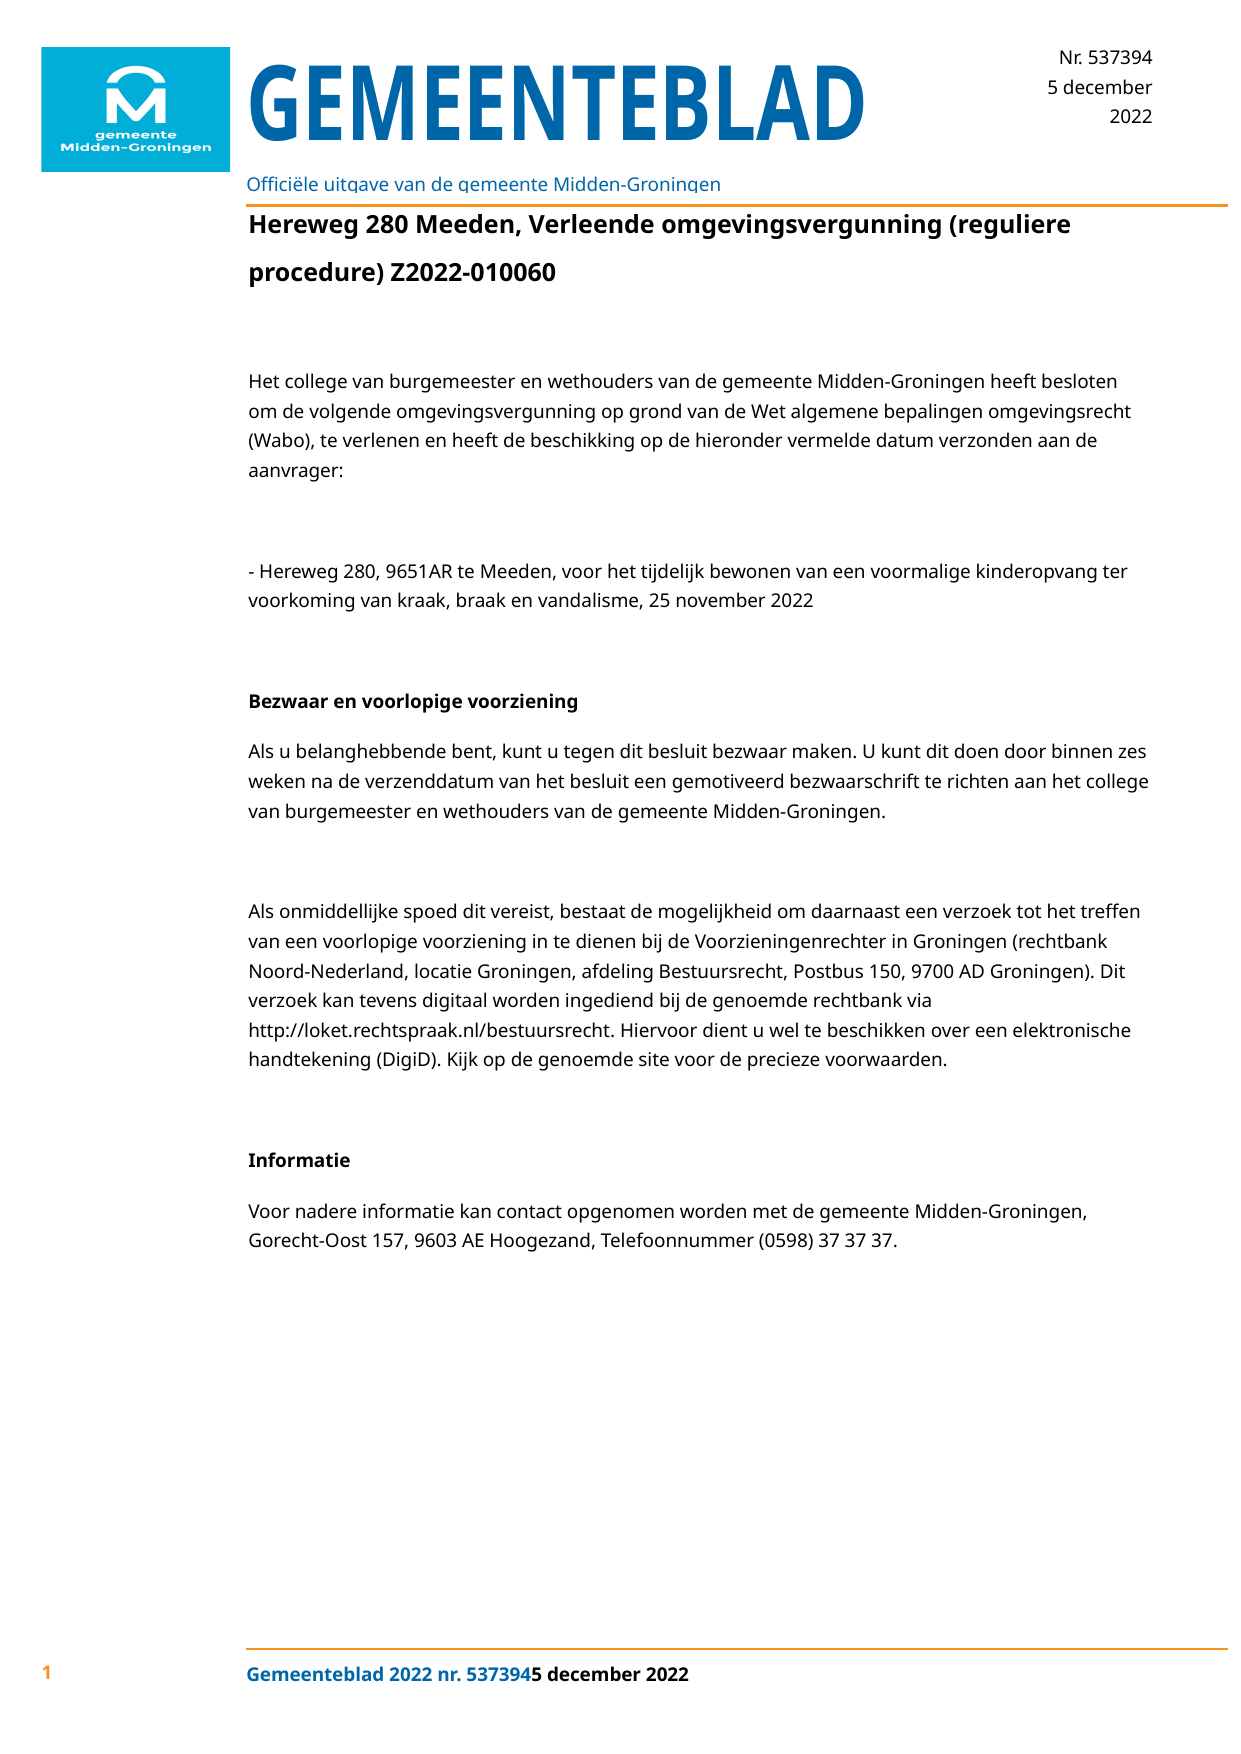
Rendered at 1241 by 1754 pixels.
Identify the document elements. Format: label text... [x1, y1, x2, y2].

picture [107, 89, 165, 122]
text Informatie [248, 1147, 1152, 1173]
text - Hereweg 280, 9651AR te Meeden, voor het tijdelijk bewonen van een voormalige kinderopvang ter voorkoming van kraak, braak en vandalisme, 25 november 2022 [248, 558, 1152, 613]
text Als u belanghebbende bent, kunt u tegen dit besluit bezwaar maken. U kunt dit doen door binnen zes weken na de verzenddatum van het besluit een gemotiveerd bezwaarschrift te richten aan het college van burgemeester en wethouders van de gemeente Midden-Groningen. [248, 739, 1152, 824]
text Bezwaar en voorlopige voorziening [248, 688, 1152, 714]
picture [184, 146, 190, 153]
picture [108, 66, 164, 82]
text Het college van burgemeester en wethouders van de gemeente Midden-Groningen heeft besloten om de volgende omgevingsvergunning op grond van de Wet algemene bepalingen omgevingsrecht (Wabo), te verlenen en heeft de beschikking op de hieronder vermelde datum verzonden aan de aanvrager: [248, 368, 1152, 483]
text Hereweg 280 Meeden, Verleende omgevingsvergunning (reguliere procedure) Z2022-010060 [248, 207, 1152, 288]
text Als onmiddellijke spoed dit vereist, bestaat de mogelijkheid om daarnaast een verzoek tot het treffen van een voorlopige voorziening in te dienen bij de Voorzieningenrechter in Groningen (rechtbank Noord-Nederland, locatie Groningen, afdeling Bestuursrecht, Postbus 150, 9700 AD Groningen). Dit verzoek kan tevens digitaal worden ingediend bij de genoemde rechtbank via http://loket.rechtspraak.nl/bestuursrecht. Hiervoor dient u wel te beschikken over een elektronische handtekening (DigiD). Kijk op de genoemde site voor de precieze voorwaarden. [248, 899, 1152, 1072]
text Voor nadere informatie kan contact opgenomen worden met de gemeente Midden-Groningen, Gorecht-Oost 157, 9603 AE Hoogezand, Telefoonnummer (0598) 37 37 37. [248, 1198, 1152, 1253]
